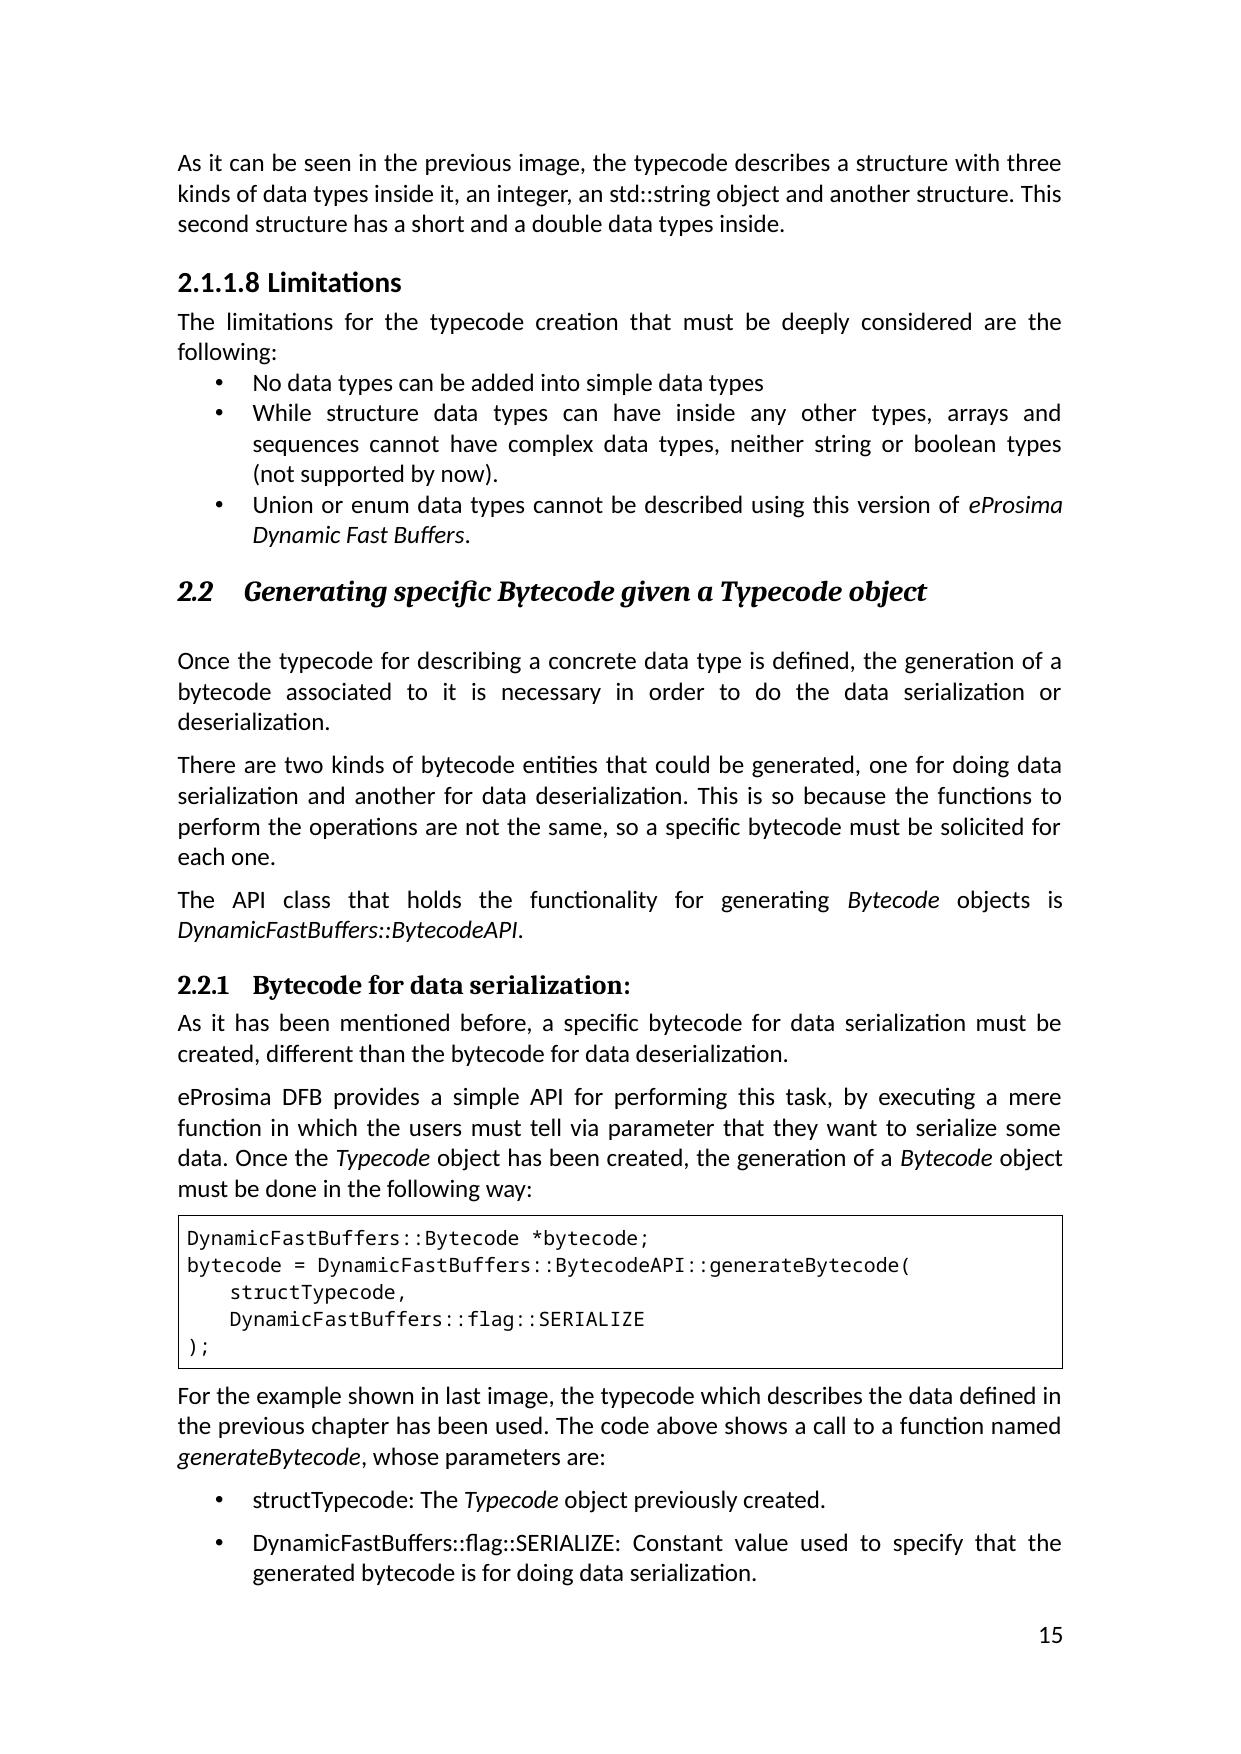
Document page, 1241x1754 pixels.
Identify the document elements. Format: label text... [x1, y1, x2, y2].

subtitle Generating specific Bytecode given a Typecode object [177, 575, 1063, 609]
subtitle Bytecode for data serialization: [177, 970, 1063, 1001]
text Once the typecode for describing a concrete data type is defined, the generation of a bytecode associated to it is necessary in order to do the data serialization or deserialization. [177, 646, 1063, 737]
list No data types can be added into simple data types [215, 367, 1063, 398]
text As it has been mentioned before, a specific bytecode for data serialization must be created, different than the bytecode for data deserialization. [177, 1008, 1063, 1069]
text DynamicFastBuffers::Bytecode *bytecode; [187, 1224, 1053, 1251]
list DynamicFastBuffers::flag::SERIALIZE: Constant value used to specify that the generated bytecode is for doing data serialization. [215, 1527, 1063, 1588]
text DynamicFastBuffers::flag::SERIALIZE [187, 1305, 1053, 1332]
text ); [187, 1332, 1053, 1359]
text There are two kinds of bytecode entities that could be generated, one for doing data serialization and another for data deserialization. This is so because the functions to perform the operations are not the same, so a specific bytecode must be solicited for each one. [177, 749, 1063, 872]
text The limitations for the typecode creation that must be deeply considered are the following: [177, 306, 1063, 367]
text For the example shown in last image, the typecode which describes the data defined in the previous chapter has been used. The code above shows a call to a function named generateBytecode, whose parameters are: [177, 1216, 1063, 1471]
text As it can be seen in the previous image, the typecode describes a structure with three kinds of data types inside it, an integer, an std::string object and another structure. This second structure has a short and a double data types inside. [177, 148, 1063, 239]
text The API class that holds the functionality for generating Bytecode objects is DynamicFastBuffers::BytecodeAPI. [177, 884, 1063, 945]
subtitle Limitations [177, 264, 1063, 300]
text structTypecode, [187, 1278, 1053, 1305]
text eProsima DFB provides a simple API for performing this task, by executing a mere function in which the users must tell via parameter that they want to serialize some data. Once the Typecode object has been created, the generation of a Bytecode object must be done in the following way: [177, 1081, 1063, 1203]
text [179, 1216, 1062, 1368]
list structTypecode: The Typecode object previously created. [215, 1484, 1063, 1514]
list Union or enum data types cannot be described using this version of eProsima Dynamic Fast Buffers. [215, 489, 1063, 550]
text bytecode = DynamicFastBuffers::BytecodeAPI::generateBytecode( [187, 1251, 1053, 1278]
list While structure data types can have inside any other types, arrays and sequences cannot have complex data types, neither string or boolean types (not supported by now). [215, 398, 1063, 489]
